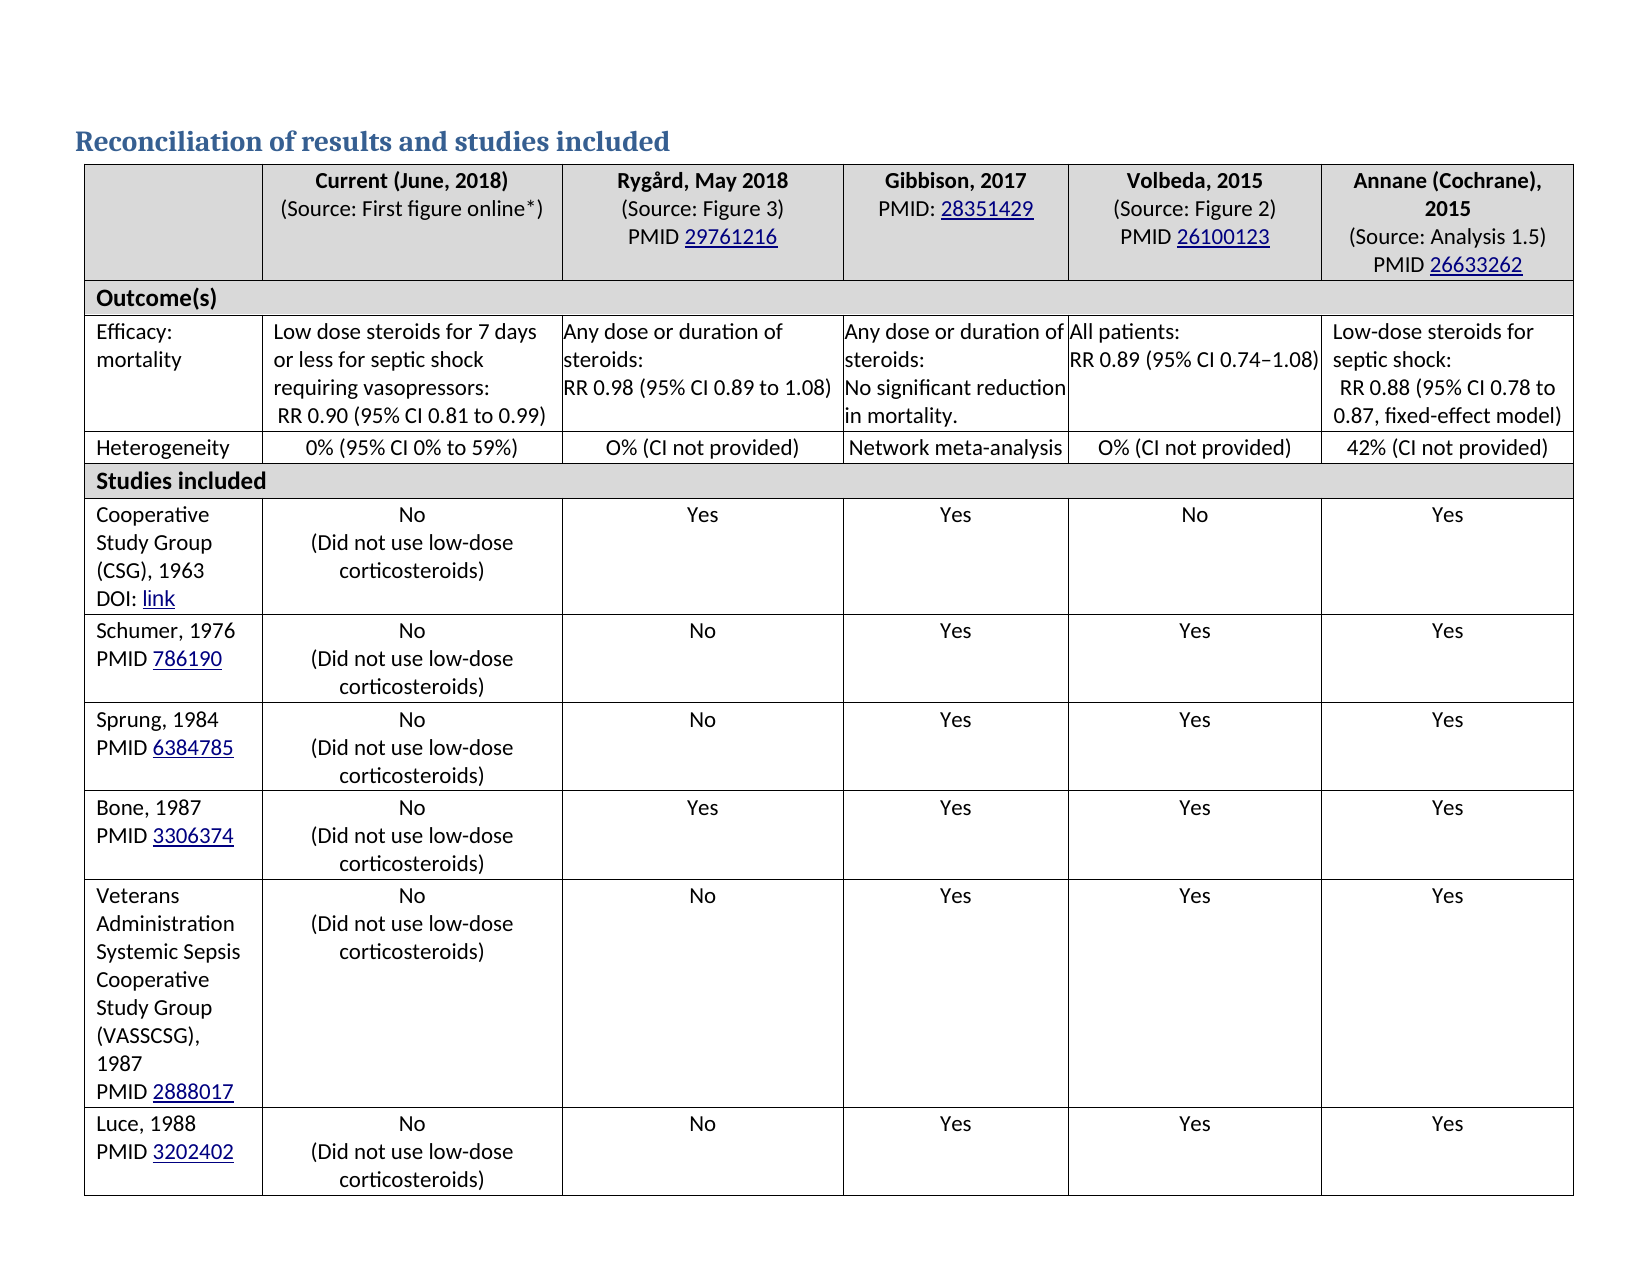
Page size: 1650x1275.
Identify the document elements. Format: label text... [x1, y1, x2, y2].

table_header Gibbison, 2017 PMID: 28351429 [844, 165, 1068, 280]
table_cell Yes [1069, 1108, 1321, 1195]
table_cell O% (CI not provided) [1069, 432, 1321, 463]
table_cell Luce, 1988 PMID 3202402 [85, 1108, 262, 1195]
table_cell Yes [1322, 703, 1573, 790]
table_cell Network meta-analysis [844, 432, 1068, 463]
table_cell Any dose or duration of steroids: RR 0.98 (95% CI 0.89 to 1.08) [563, 316, 843, 431]
table_cell Yes [844, 791, 1068, 878]
table_cell No [563, 615, 843, 702]
table_header Rygård, May 2018 (Source: Figure 3) PMID 29761216 [563, 165, 843, 280]
subtitle Reconciliation of results and studies included [75, 125, 1575, 158]
table_cell No [563, 880, 843, 1107]
table_cell Veterans Administration Systemic Sepsis Cooperative Study Group (VASSCSG), 1987 PMID 2888017 [85, 880, 262, 1107]
table_cell Yes [1069, 615, 1321, 702]
table_cell Cooperative Study Group (CSG), 1963 DOI: link [85, 499, 262, 614]
table_cell No (Did not use low-dose corticosteroids) [263, 880, 562, 1107]
table_cell Outcome(s) [85, 281, 1573, 314]
table_cell No (Did not use low-dose corticosteroids) [263, 791, 562, 878]
table_cell No [1069, 499, 1321, 614]
table_cell Low dose steroids for 7 days or less for septic shock requiring vasopressors: RR 0.90 (95% CI 0.81 to 0.99) [263, 316, 562, 431]
table_header Volbeda, 2015 (Source: Figure 2) PMID 26100123 [1069, 165, 1321, 280]
table_cell Yes [563, 791, 843, 878]
table_cell No [563, 1108, 843, 1195]
table_cell Yes [1322, 1108, 1573, 1195]
table_cell Schumer, 1976 PMID 786190 [85, 615, 262, 702]
table_cell Yes [1322, 499, 1573, 614]
table_cell 0% (95% CI 0% to 59%) [263, 432, 562, 463]
table_cell Yes [1069, 791, 1321, 878]
table_cell No (Did not use low-dose corticosteroids) [263, 615, 562, 702]
table_cell Yes [1069, 880, 1321, 1107]
table_cell Yes [844, 615, 1068, 702]
table_cell No (Did not use low-dose corticosteroids) [263, 499, 562, 614]
table_cell Low-dose steroids for septic shock: RR 0.88 (95% CI 0.78 to 0.87, fixed-effect model) [1322, 316, 1573, 431]
table_cell No (Did not use low-dose corticosteroids) [263, 1108, 562, 1195]
table_cell Bone, 1987 PMID 3306374 [85, 791, 262, 878]
table_cell Yes [844, 703, 1068, 790]
table_cell Yes [844, 880, 1068, 1107]
table_cell Yes [563, 499, 843, 614]
table_cell Yes [1069, 703, 1321, 790]
table_cell Yes [844, 1108, 1068, 1195]
table_cell Yes [1322, 880, 1573, 1107]
table_header [85, 165, 262, 280]
table_cell Yes [1322, 615, 1573, 702]
table_cell O% (CI not provided) [563, 432, 843, 463]
table_cell No (Did not use low-dose corticosteroids) [263, 703, 562, 790]
table_cell 42% (CI not provided) [1322, 432, 1573, 463]
table_cell All patients: RR 0.89 (95% CI 0.74–1.08) [1069, 316, 1321, 431]
table_cell Yes [1322, 791, 1573, 878]
table_cell No [563, 703, 843, 790]
table_cell Studies included [85, 464, 1573, 498]
table_cell Yes [844, 499, 1068, 614]
table_cell Heterogeneity [85, 432, 262, 463]
table_header Current (June, 2018) (Source: First figure online*) [263, 165, 562, 280]
table_cell Sprung, 1984 PMID 6384785 [85, 703, 262, 790]
table_header Annane (Cochrane), 2015 (Source: Analysis 1.5) PMID 26633262 [1322, 165, 1573, 280]
table_cell Any dose or duration of steroids: No significant reduction in mortality. [844, 316, 1068, 431]
table_cell Efficacy: mortality [85, 316, 262, 431]
